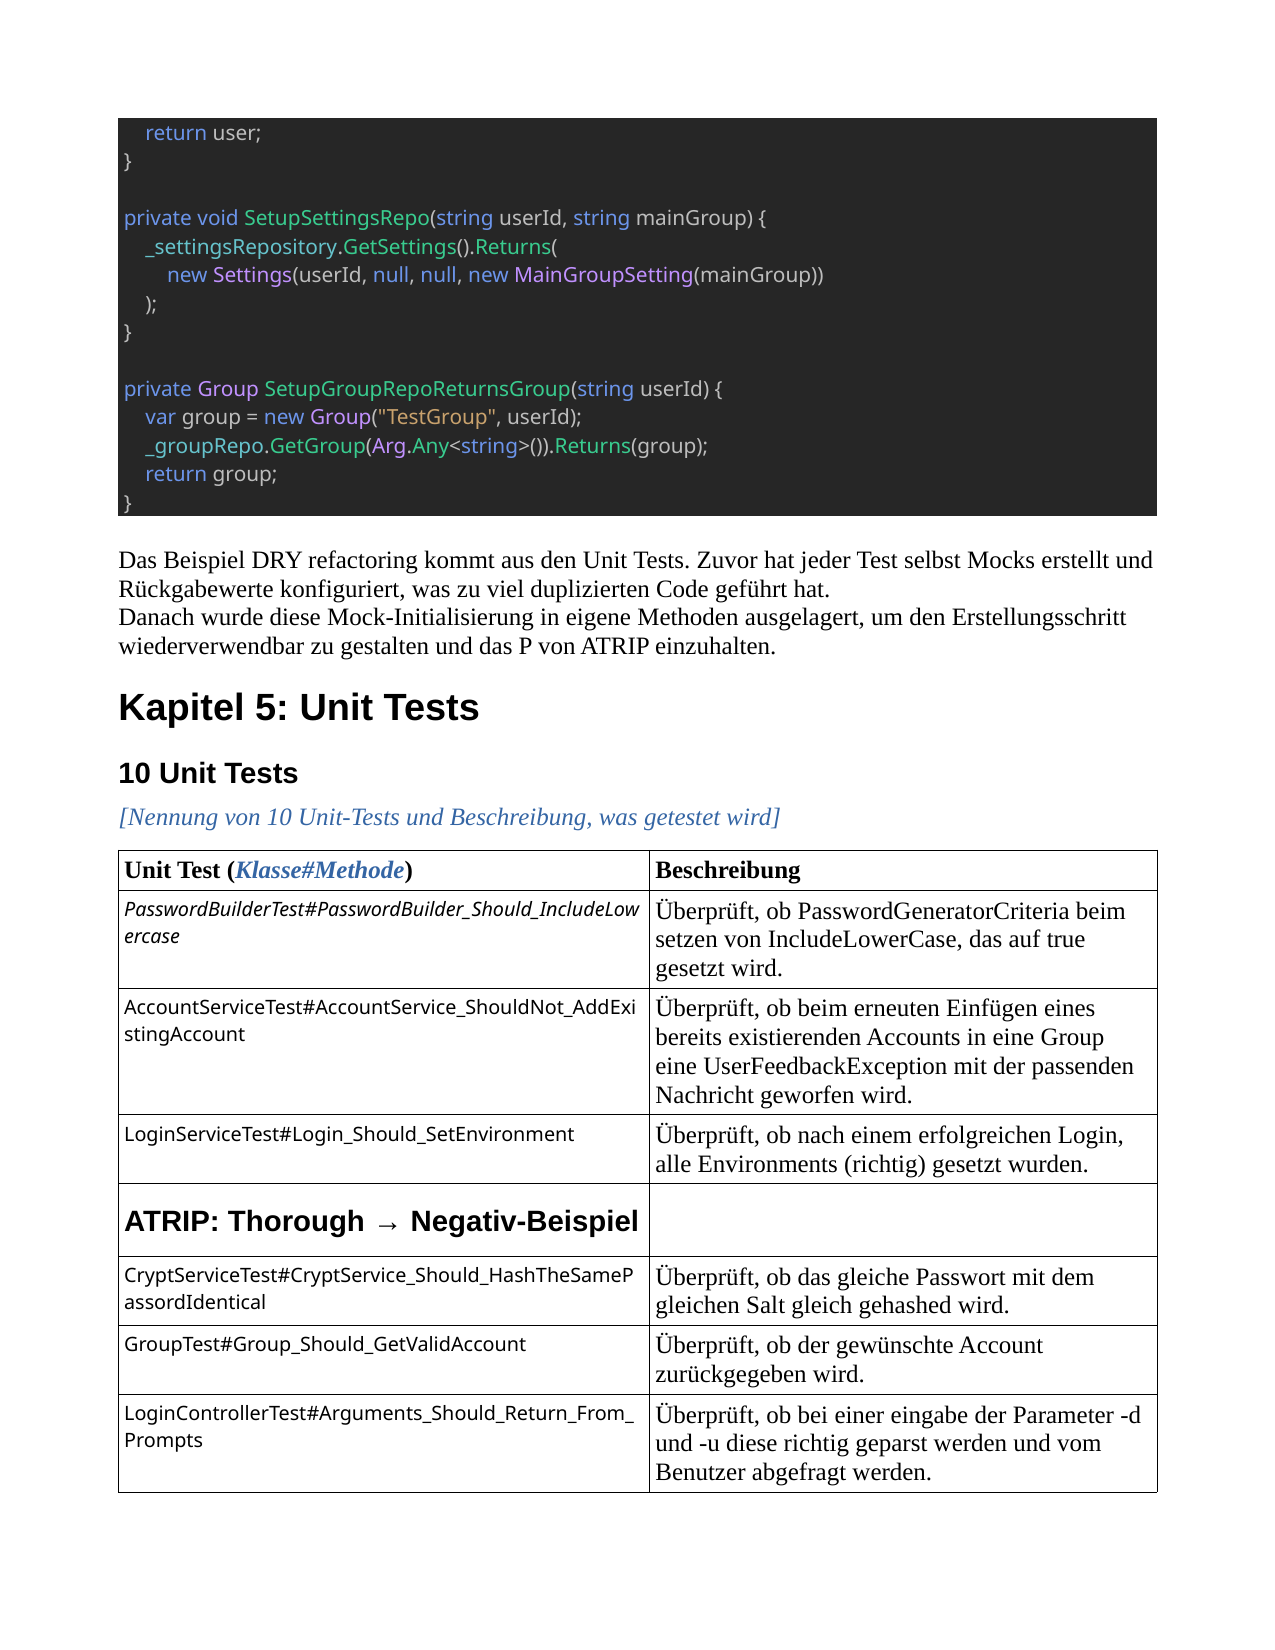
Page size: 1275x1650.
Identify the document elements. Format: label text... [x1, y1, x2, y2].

table_cell LoginServiceTest#Login_Should_SetEnvironment [119, 1115, 649, 1183]
subtitle 10 Unit Tests [118, 756, 1157, 789]
table_cell Überprüft, ob der gewünschte Account zurückgegeben wird. [650, 1326, 1157, 1394]
table_cell Überprüft, ob bei einer eingabe der Parameter -d und -u diese richtig geparst werden und vom Benutzer abgefragt werden. [650, 1395, 1157, 1492]
table_cell LoginControllerTest#Arguments_Should_Return_From_Prompts [119, 1395, 649, 1492]
text [Nennung von 10 Unit-Tests und Beschreibung, was getestet wird] [118, 802, 1157, 831]
table_cell Überprüft, ob beim erneuten Einfügen eines bereits existierenden Accounts in eine Group eine UserFeedbackException mit der passenden Nachricht geworfen wird. [650, 989, 1157, 1114]
table_cell Überprüft, ob PasswordGeneratorCriteria beim setzen von IncludeLowerCase, das auf true gesetzt wird. [650, 891, 1157, 988]
table_cell CryptServiceTest#CryptService_Should_HashTheSamePassordIdentical [119, 1257, 649, 1325]
table_cell Überprüft, ob nach einem erfolgreichen Login, alle Environments (richtig) gesetzt wurden. [650, 1115, 1157, 1183]
text return user; } private void SetupSettingsRepo(string userId, string mainGroup) { _settingsRepository.GetSettings().Returns( new Settings(userId, null, null, new MainGroupSetting(mainGroup)) ); } private Group SetupGroupRepoReturnsGroup(string userId) { var group = new Group("TestGroup", userId); _groupRepo.GetGroup(Arg.Any<string>()).Returns(group); return group; } [118, 118, 1157, 516]
table_cell GroupTest#Group_Should_GetValidAccount [119, 1326, 649, 1394]
table_cell [650, 1184, 1157, 1256]
subtitle Kapitel 5: Unit Tests [118, 685, 1157, 729]
text Das Beispiel DRY refactoring kommt aus den Unit Tests. Zuvor hat jeder Test selbst Mocks erstellt und Rückgabewerte konfiguriert, was zu viel duplizierten Code geführt hat. [118, 545, 1157, 602]
table_cell ATRIP: Thorough → Negativ-Beispiel [119, 1184, 649, 1256]
table_cell AccountServiceTest#AccountService_ShouldNot_AddExistingAccount [119, 989, 649, 1114]
table_header Unit Test (Klasse#Methode) [119, 851, 649, 890]
table_cell PasswordBuilderTest#PasswordBuilder_Should_IncludeLowercase [119, 891, 649, 988]
table_cell Überprüft, ob das gleiche Passwort mit dem gleichen Salt gleich gehashed wird. [650, 1257, 1157, 1325]
text Danach wurde diese Mock-Initialisierung in eigene Methoden ausgelagert, um den Erstellungsschritt wiederverwendbar zu gestalten und das P von ATRIP einzuhalten. [118, 602, 1157, 660]
table_header Beschreibung [650, 851, 1157, 890]
